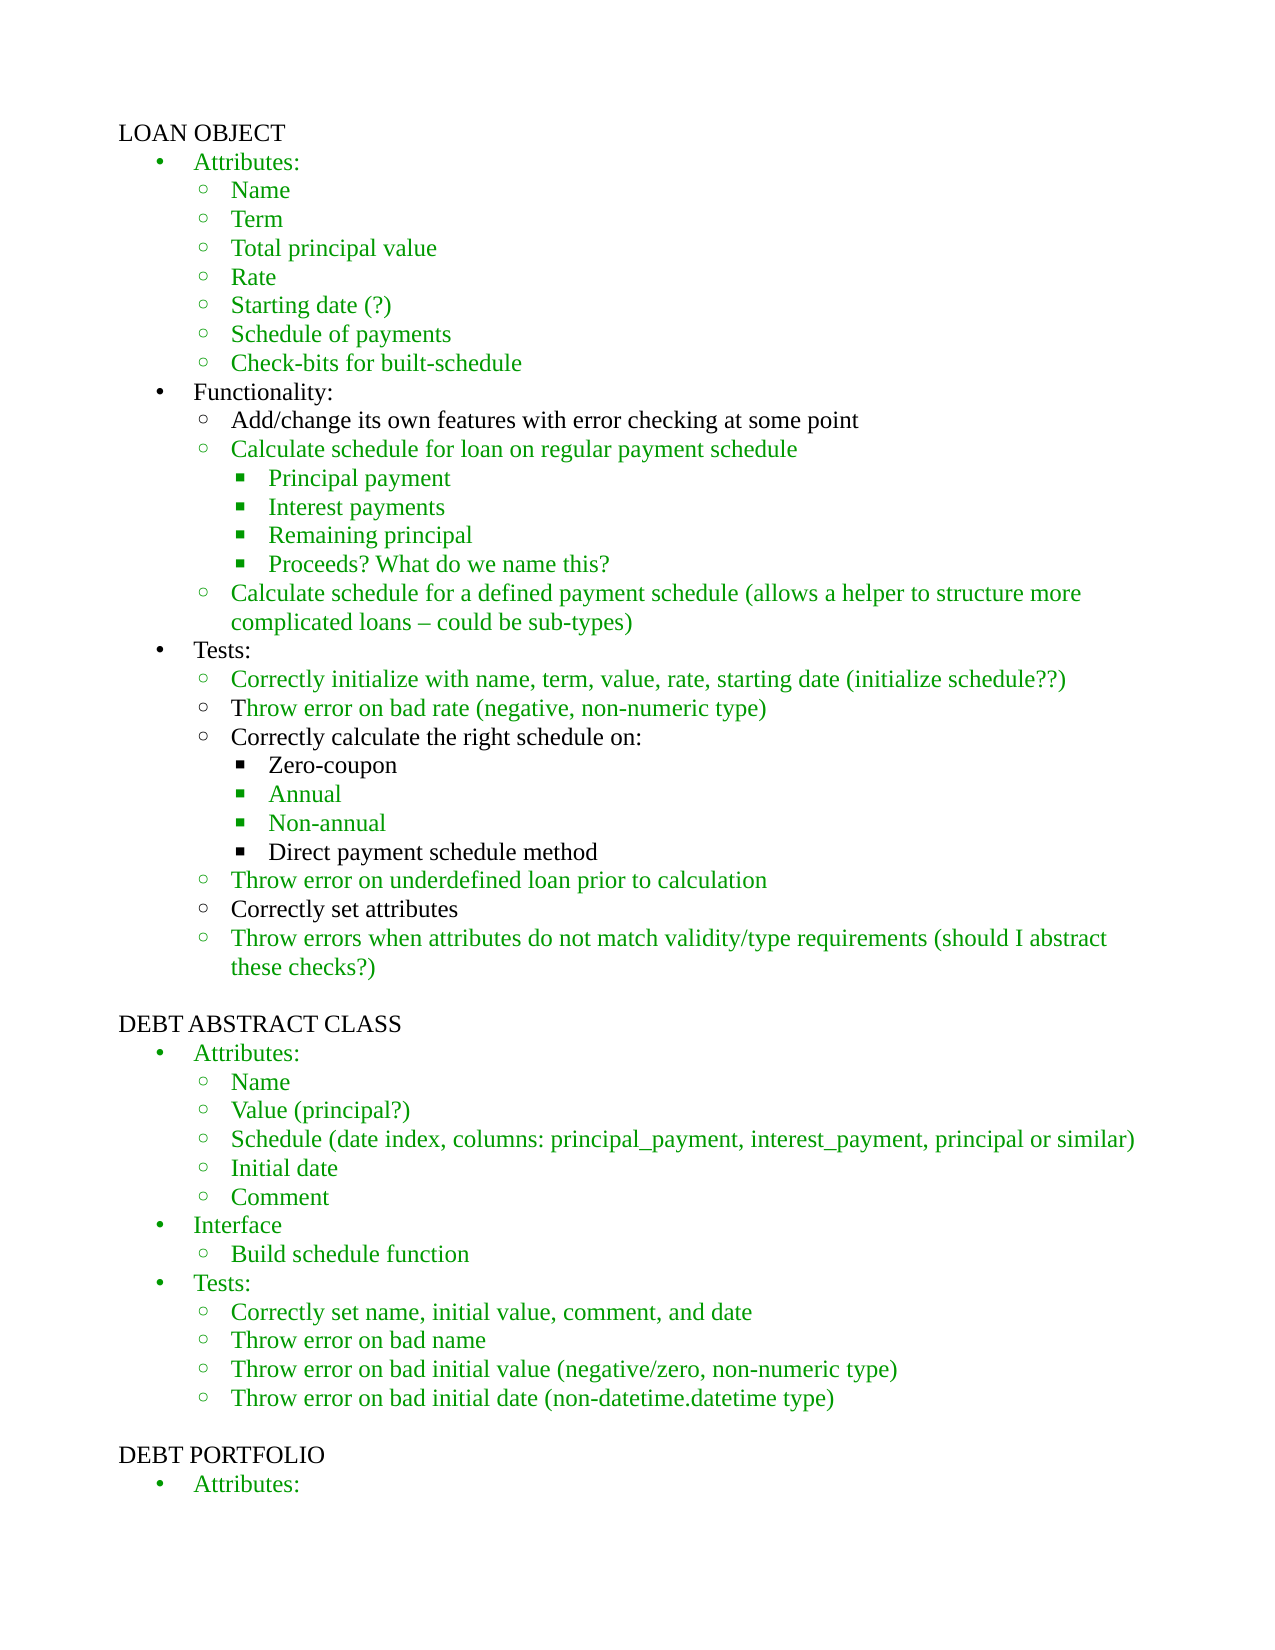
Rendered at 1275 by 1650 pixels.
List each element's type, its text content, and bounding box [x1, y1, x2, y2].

list Comment [193, 1182, 1157, 1211]
list Check-bits for built-schedule [193, 348, 1157, 377]
list Interface [156, 1211, 1157, 1239]
list Proceeds? What do we name this? [231, 549, 1157, 578]
list Initial date [193, 1153, 1157, 1182]
list Add/change its own features with error checking at some point [193, 406, 1157, 434]
list Schedule of payments [193, 319, 1157, 348]
list Zero-coupon [231, 751, 1157, 779]
list Value (principal?) [193, 1096, 1157, 1124]
list Throw error on bad name [193, 1326, 1157, 1354]
list Direct payment schedule method [231, 837, 1157, 866]
list Name [193, 1067, 1157, 1096]
list Correctly set name, initial value, comment, and date [193, 1297, 1157, 1326]
list Remaining principal [231, 521, 1157, 549]
list Annual [231, 779, 1157, 808]
list Interest payments [231, 492, 1157, 521]
list Functionality: [156, 377, 1157, 406]
list Rate [193, 262, 1157, 291]
list Attributes: [156, 147, 1157, 176]
list Attributes: [156, 1469, 1157, 1498]
list Tests: [156, 636, 1157, 664]
list Correctly set attributes [193, 894, 1157, 923]
list Attributes: [156, 1038, 1157, 1067]
list Total principal value [193, 233, 1157, 262]
list Calculate schedule for loan on regular payment schedule [193, 434, 1157, 463]
list Schedule (date index, columns: principal_payment, interest_payment, principal or similar) [193, 1124, 1157, 1153]
list Name [193, 176, 1157, 204]
list Non-annual [231, 808, 1157, 837]
list Build schedule function [193, 1239, 1157, 1268]
list Throw error on bad initial value (negative/zero, non-numeric type) [193, 1354, 1157, 1383]
list Tests: [156, 1268, 1157, 1297]
list Throw errors when attributes do not match validity/type requirements (should I abstract these checks?) [193, 923, 1157, 981]
list Calculate schedule for a defined payment schedule (allows a helper to structure more complicated loans – could be sub-types) [193, 578, 1157, 636]
list Throw error on bad rate (negative, non-numeric type) [193, 693, 1157, 722]
list Principal payment [231, 463, 1157, 492]
list Correctly initialize with name, term, value, rate, starting date (initialize schedule??) [193, 664, 1157, 693]
text LOAN OBJECT [118, 118, 1157, 147]
list Correctly calculate the right schedule on: [193, 722, 1157, 751]
list Throw error on underdefined loan prior to calculation [193, 866, 1157, 894]
text DEBT ABSTRACT CLASS [118, 1009, 1157, 1038]
list Throw error on bad initial date (non-datetime.datetime type) [193, 1383, 1157, 1412]
list Starting date (?) [193, 291, 1157, 319]
list Term [193, 204, 1157, 233]
text DEBT PORTFOLIO [118, 1441, 1157, 1469]
